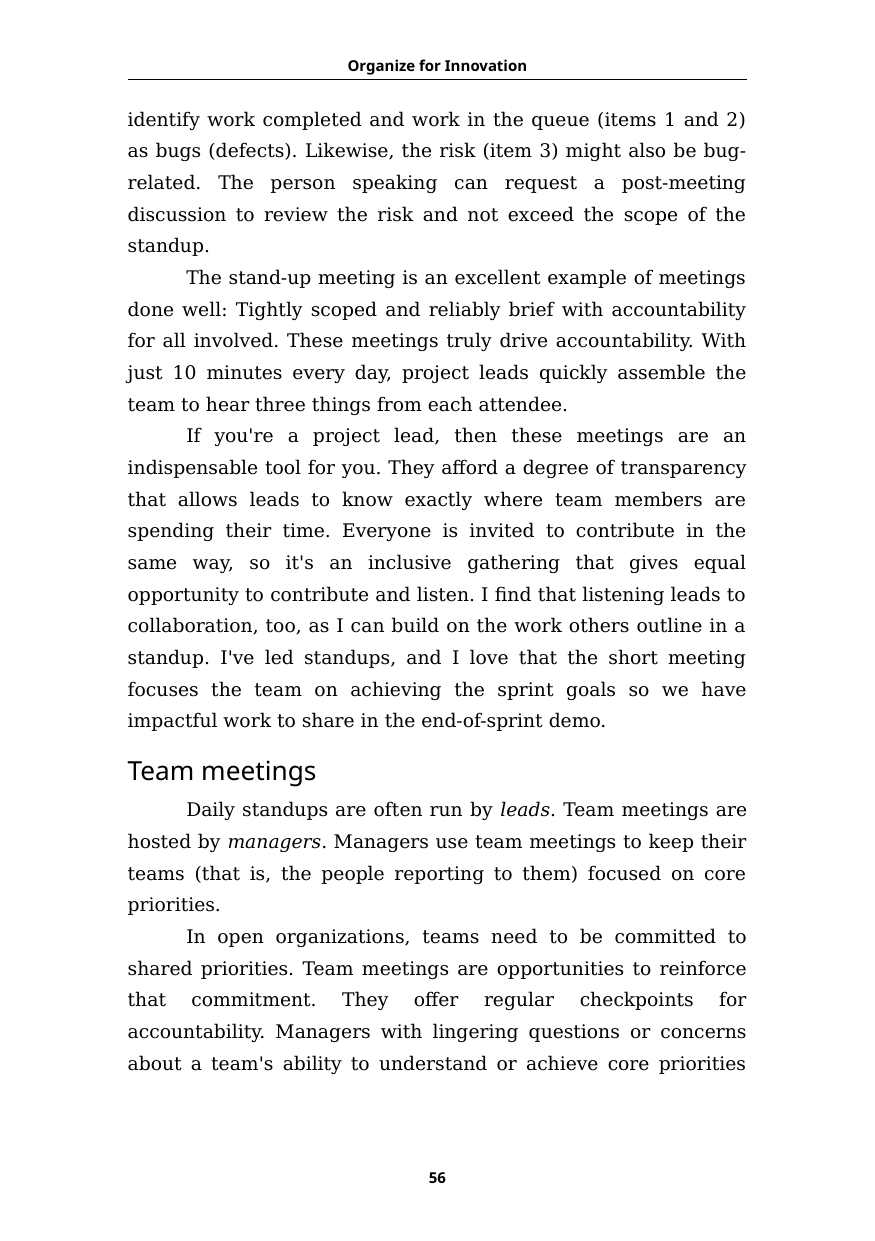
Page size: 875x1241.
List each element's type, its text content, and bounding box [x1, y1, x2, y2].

subtitle Team meetings [127, 757, 747, 787]
text Daily standups are often run by leads. Team meetings are hosted by managers. Managers use team meetings to keep their teams (that is, the people reporting to them) focused on core priorities. [127, 799, 747, 916]
text In open organizations, teams need to be committed to shared priorities. Team meetings are opportunities to reinforce that commitment. They offer regular checkpoints for accountability. Managers with lingering questions or concerns about a team's ability to understand or achieve core priorities [127, 926, 747, 1075]
text If you're a project lead, then these meetings are an indispensable tool for you. They afford a degree of transparency that allows leads to know exactly where team members are spending their time. Everyone is invited to contribute in the same way, so it's an inclusive gathering that gives equal opportunity to contribute and listen. I find that listening leads to collaboration, too, as I can build on the work others outline in a standup. I've led standups, and I love that the short meeting focuses the team on achieving the sprint goals so we have impactful work to share in the end-of-sprint demo. [127, 425, 747, 732]
text identify work completed and work in the queue (items 1 and 2) as bugs (defects). Likewise, the risk (item 3) might also be bug-related. The person speaking can request a post-meeting discussion to review the risk and not exceed the scope of the standup. [127, 109, 747, 257]
text The stand-up meeting is an excellent example of meetings done well: Tightly scoped and reliably brief with accountability for all involved. These meetings truly drive accountability. With just 10 minutes every day, project leads quickly assemble the team to hear three things from each attendee. [127, 267, 747, 416]
